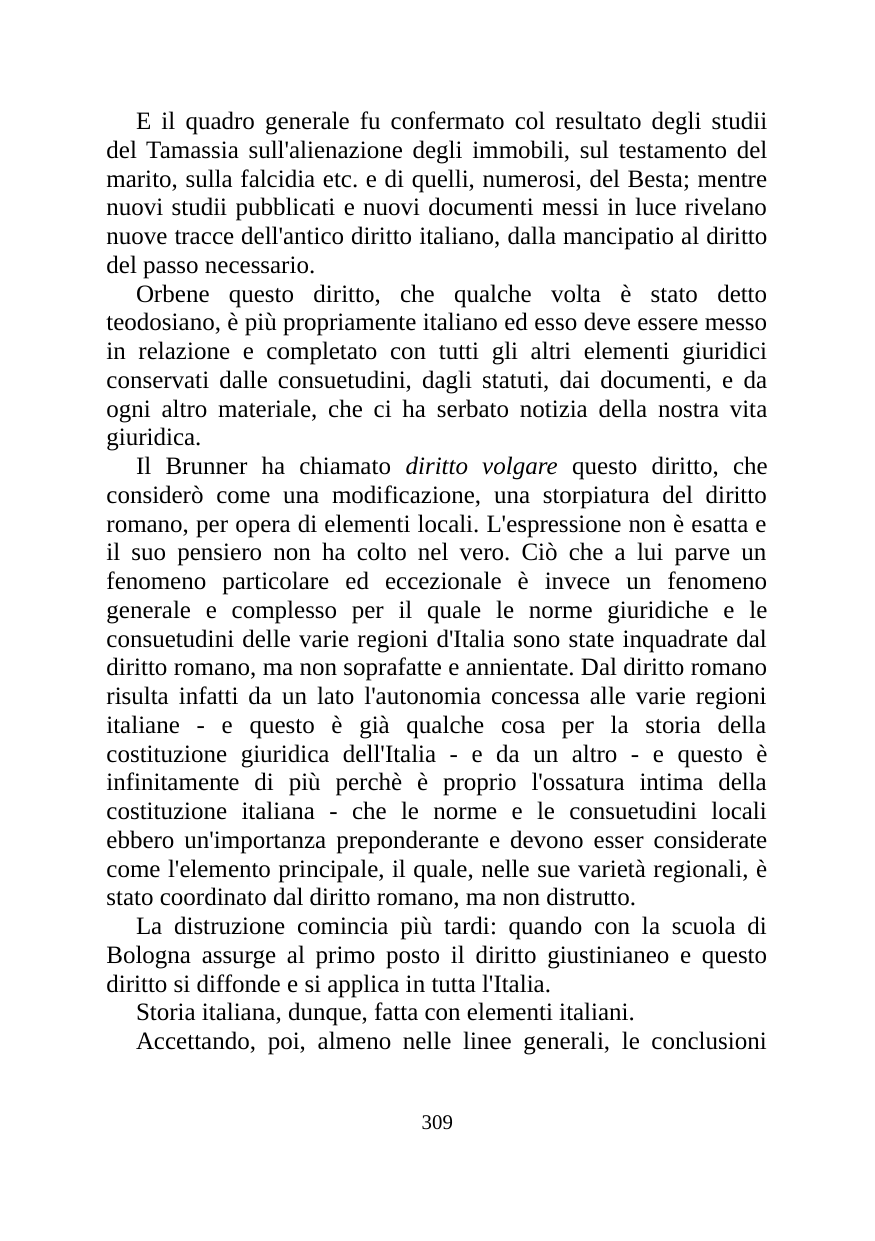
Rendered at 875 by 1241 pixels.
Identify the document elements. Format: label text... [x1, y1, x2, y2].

text Orbene questo diritto, che qualche volta è stato detto teodosiano, è più propriamente italiano ed esso deve essere messo in relazione e completato con tutti gli altri elementi giuridici conservati dalle consuetudini, dagli statuti, dai documenti, e da ogni altro materiale, che ci ha serbato notizia della nostra vita giuridica. [106, 279, 768, 451]
text E il quadro generale fu confermato col resultato degli studii del Tamassia sull'alienazione degli immobili, sul testamento del marito, sulla falcidia etc. e di quelli, numerosi, del Besta; mentre nuovi studii pubblicati e nuovi documenti messi in luce rivelano nuove tracce dell'antico diritto italiano, dalla mancipatio al diritto del passo necessario. [106, 106, 768, 279]
text Accettando, poi, almeno nelle linee generali, le conclusioni [106, 1026, 768, 1055]
text Il Brunner ha chiamato diritto volgare questo diritto, che considerò come una modificazione, una storpiatura del diritto romano, per opera di elementi locali. L'espressione non è esatta e il suo pensiero non ha colto nel vero. Ciò che a lui parve un fenomeno particolare ed eccezionale è invece un fenomeno generale e complesso per il quale le norme giuridiche e le consuetudini delle varie regioni d'Italia sono state inquadrate dal diritto romano, ma non soprafatte e annientate. Dal diritto romano risulta infatti da un lato l'autonomia concessa alle varie regioni italiane - e questo è già qualche cosa per la storia della costituzione giuridica dell'Italia - e da un altro - e questo è infinitamente di più perchè è proprio l'ossatura intima della costituzione italiana - che le norme e le consuetudini locali ebbero un'importanza preponderante e devono esser considerate come l'elemento principale, il quale, nelle sue varietà regionali, è stato coordinato dal diritto romano, ma non distrutto. [106, 451, 768, 911]
text Storia italiana, dunque, fatta con elementi italiani. [106, 997, 768, 1026]
text La distruzione comincia più tardi: quando con la scuola di Bologna assurge al primo posto il diritto giustinianeo e questo diritto si diffonde e si applica in tutta l'Italia. [106, 911, 768, 997]
